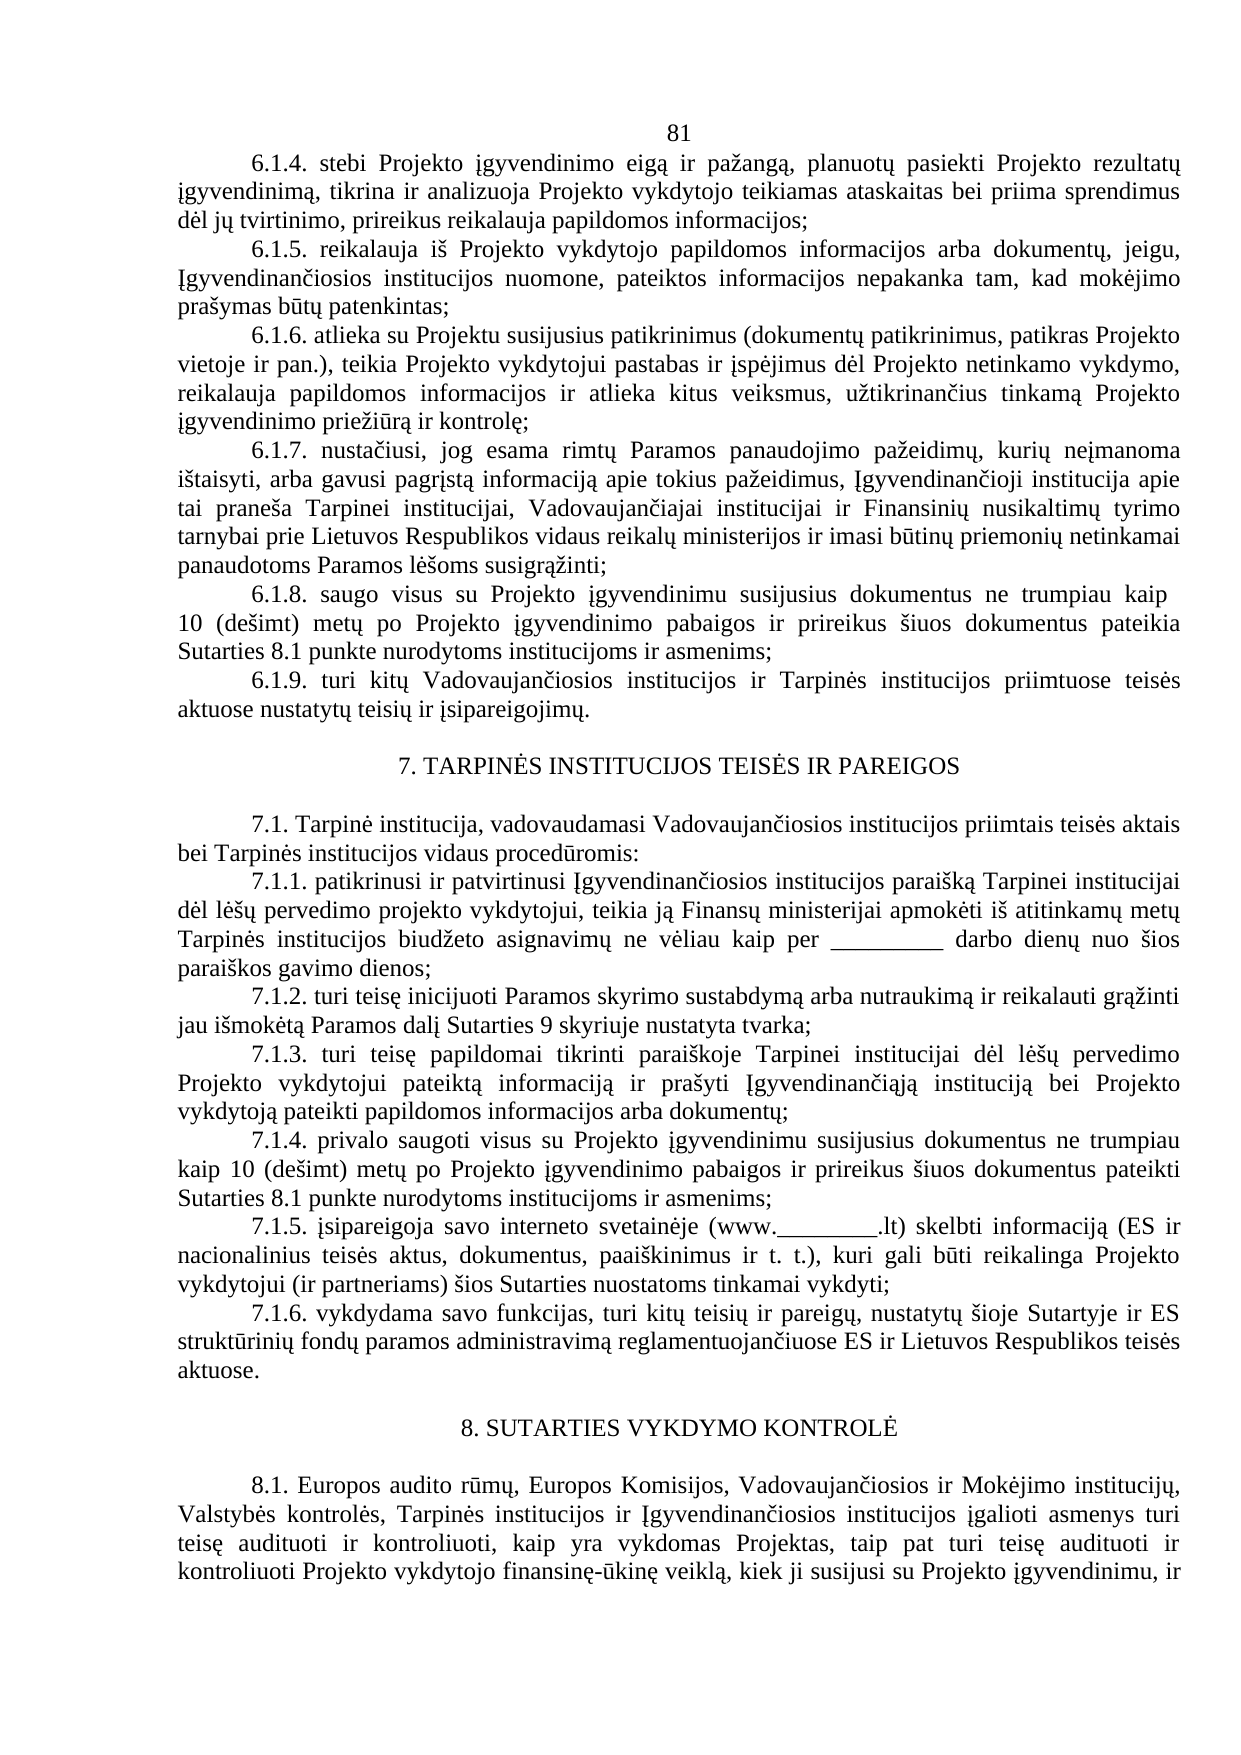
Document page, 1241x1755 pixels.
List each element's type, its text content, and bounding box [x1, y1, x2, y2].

text 7.1.1. patikrinusi ir patvirtinusi Įgyvendinančiosios institucijos paraišką Tarpinei institucijai dėl lėšų pervedimo projekto vykdytojui, teikia ją Finansų ministerijai apmokėti iš atitinkamų metų Tarpinės institucijos biudžeto asignavimų ne vėliau kaip per _________ darbo dienų nuo šios paraiškos gavimo dienos; [177, 866, 1181, 981]
text 7.1.4. privalo saugoti visus su Projekto įgyvendinimu susijusius dokumentus ne trumpiau kaip 10 (dešimt) metų po Projekto įgyvendinimo pabaigos ir prireikus šiuos dokumentus pateikti Sutarties 8.1 punkte nurodytoms institucijoms ir asmenims; [177, 1125, 1181, 1211]
text 7.1.3. turi teisę papildomai tikrinti paraiškoje Tarpinei institucijai dėl lėšų pervedimo Projekto vykdytojui pateiktą informaciją ir prašyti Įgyvendinančiąją instituciją bei Projekto vykdytoją pateikti papildomos informacijos arba dokumentų; [177, 1039, 1181, 1125]
text 6.1.9. turi kitų Vadovaujančiosios institucijos ir Tarpinės institucijos priimtuose teisės aktuose nustatytų teisių ir įsipareigojimų. [177, 665, 1181, 723]
text 7. TARPINĖS INSTITUCIJOS TEISĖS IR PAREIGOS [177, 751, 1181, 780]
text 7.1. Tarpinė institucija, vadovaudamasi Vadovaujančiosios institucijos priimtais teisės aktais bei Tarpinės institucijos vidaus procedūromis: [177, 809, 1181, 866]
text 7.1.5. įsipareigoja savo interneto svetainėje (www.________.lt) skelbti informaciją (ES ir nacionalinius teisės aktus, dokumentus, paaiškinimus ir t. t.), kuri gali būti reikalinga Projekto vykdytojui (ir partneriams) šios Sutarties nuostatoms tinkamai vykdyti; [177, 1211, 1181, 1298]
text 8. SUTARTIES VYKDYMO KONTROLĖ [177, 1413, 1181, 1441]
text 7.1.6. vykdydama savo funkcijas, turi kitų teisių ir pareigų, nustatytų šioje Sutartyje ir ES struktūrinių fondų paramos administravimą reglamentuojančiuose ES ir Lietuvos Respublikos teisės aktuose. [177, 1298, 1181, 1384]
text 7.1.2. turi teisę inicijuoti Paramos skyrimo sustabdymą arba nutraukimą ir reikalauti grąžinti jau išmokėtą Paramos dalį Sutarties 9 skyriuje nustatyta tvarka; [177, 981, 1181, 1039]
text 6.1.6. atlieka su Projektu susijusius patikrinimus (dokumentų patikrinimus, patikras Projekto vietoje ir pan.), teikia Projekto vykdytojui pastabas ir įspėjimus dėl Projekto netinkamo vykdymo, reikalauja papildomos informacijos ir atlieka kitus veiksmus, užtikrinančius tinkamą Projekto įgyvendinimo priežiūrą ir kontrolę; [177, 320, 1181, 435]
text 6.1.7. nustačiusi, jog esama rimtų Paramos panaudojimo pažeidimų, kurių neįmanoma ištaisyti, arba gavusi pagrįstą informaciją apie tokius pažeidimus, Įgyvendinančioji institucija apie tai praneša Tarpinei institucijai, Vadovaujančiajai institucijai ir Finansinių nusikaltimų tyrimo tarnybai prie Lietuvos Respublikos vidaus reikalų ministerijos ir imasi būtinų priemonių netinkamai panaudotoms Paramos lėšoms susigrąžinti; [177, 435, 1181, 579]
text 6.1.8. saugo visus su Projekto įgyvendinimu susijusius dokumentus ne trumpiau kaip 10 (dešimt) metų po Projekto įgyvendinimo pabaigos ir prireikus šiuos dokumentus pateikia Sutarties 8.1 punkte nurodytoms institucijoms ir asmenims; [177, 579, 1181, 665]
text 6.1.4. stebi Projekto įgyvendinimo eigą ir pažangą, planuotų pasiekti Projekto rezultatų įgyvendinimą, tikrina ir analizuoja Projekto vykdytojo teikiamas ataskaitas bei priima sprendimus dėl jų tvirtinimo, prireikus reikalauja papildomos informacijos; [177, 148, 1181, 234]
text 6.1.5. reikalauja iš Projekto vykdytojo papildomos informacijos arba dokumentų, jeigu, Įgyvendinančiosios institucijos nuomone, pateiktos informacijos nepakanka tam, kad mokėjimo prašymas būtų patenkintas; [177, 234, 1181, 320]
text 8.1. Europos audito rūmų, Europos Komisijos, Vadovaujančiosios ir Mokėjimo institucijų, Valstybės kontrolės, Tarpinės institucijos ir Įgyvendinančiosios institucijos įgalioti asmenys turi teisę audituoti ir kontroliuoti, kaip yra vykdomas Projektas, taip pat turi teisę audituoti ir kontroliuoti Projekto vykdytojo finansinę-ūkinę veiklą, kiek ji susijusi su Projekto įgyvendinimu, ir [177, 1470, 1181, 1585]
